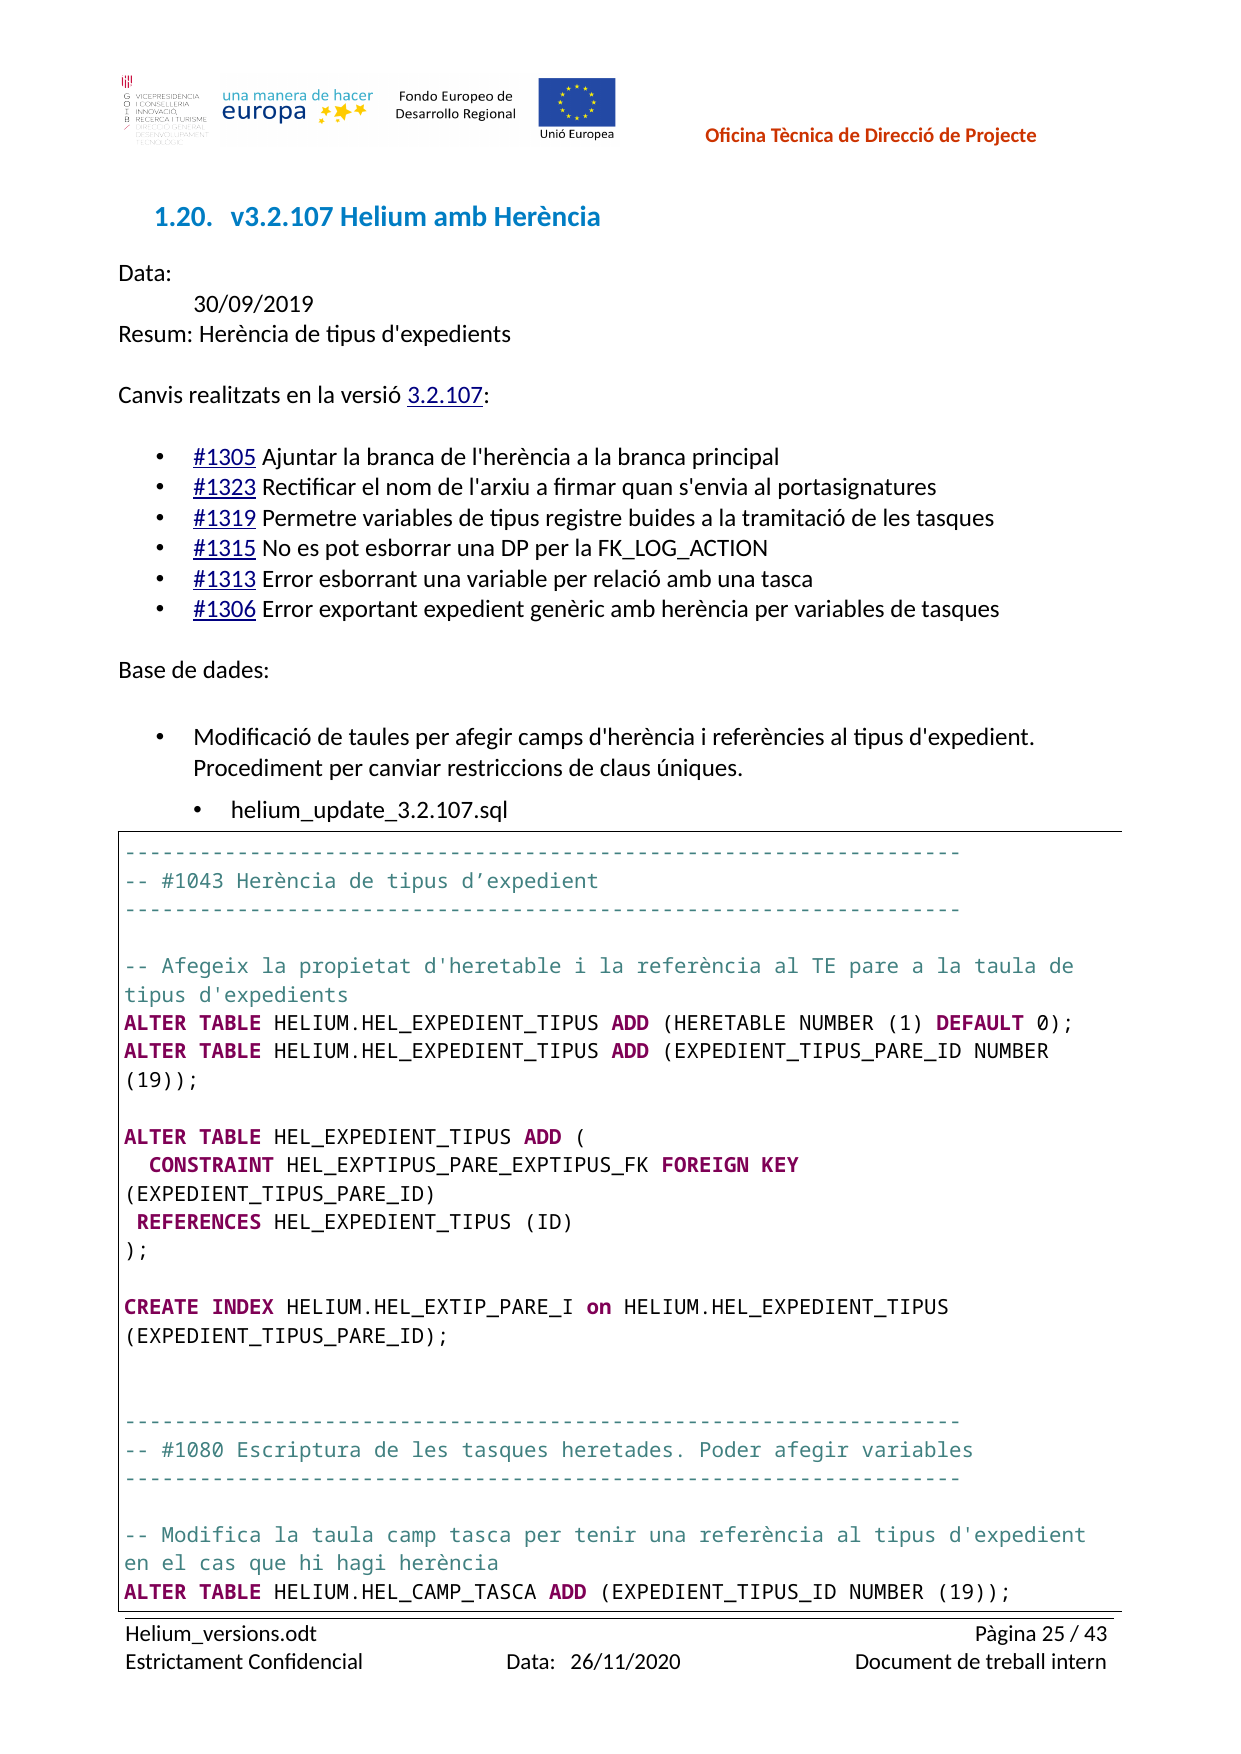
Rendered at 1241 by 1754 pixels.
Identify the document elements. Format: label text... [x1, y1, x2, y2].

list Modificació de taules per afegir camps d'herència i referències al tipus d'expedient. Procediment per canviar restriccions de claus úniques. [156, 721, 1122, 782]
table_header ------------------------------------------------------------------- -- #1043 Herència de tipus d’expedient ------------------------------------------------------------------- -- Afegeix la propietat d'heretable i la referència al TE pare a la taula de tipus d'expedients ALTER TABLE HELIUM.HEL_EXPEDIENT_TIPUS ADD (HERETABLE NUMBER (1) DEFAULT 0); ALTER TABLE HELIUM.HEL_EXPEDIENT_TIPUS ADD (EXPEDIENT_TIPUS_PARE_ID NUMBER (19)); ALTER TABLE HEL_EXPEDIENT_TIPUS ADD ( CONSTRAINT HEL_EXPTIPUS_PARE_EXPTIPUS_FK FOREIGN KEY (EXPEDIENT_TIPUS_PARE_ID) REFERENCES HEL_EXPEDIENT_TIPUS (ID) ); CREATE INDEX HELIUM.HEL_EXTIP_PARE_I on HELIUM.HEL_EXPEDIENT_TIPUS (EXPEDIENT_TIPUS_PARE_ID); ------------------------------------------------------------------- -- #1080 Escriptura de les tasques heretades. Poder afegir variables ------------------------------------------------------------------- -- Modifica la taula camp tasca per tenir una referència al tipus d'expedient en el cas que hi hagi herència ALTER TABLE HELIUM.HEL_CAMP_TASCA ADD (EXPEDIENT_TIPUS_ID NUMBER (19)); [119, 832, 1122, 1611]
text Data: [118, 258, 1122, 288]
list #1305 Ajuntar la branca de l'herència a la branca principal [156, 441, 1122, 471]
text 30/09/2019 [118, 288, 1122, 319]
list #1319 Permetre variables de tipus registre buides a la tramitació de les tasques [156, 502, 1122, 532]
text Resum: Herència de tipus d'expedients [118, 319, 1122, 349]
list #1323 Rectificar el nom de l'arxiu a firmar quan s'envia al portasignatures [156, 471, 1122, 502]
list #1315 No es pot esborrar una DP per la FK_LOG_ACTION [156, 532, 1122, 563]
picture [118, 73, 213, 147]
picture [219, 73, 621, 147]
text Canvis realitzats en la versió 3.2.107: [118, 380, 1122, 410]
text Base de dades: [118, 654, 1122, 685]
subtitle v3.2.107 Helium amb Herència [153, 198, 1122, 234]
list helium_update_3.2.107.sql [193, 794, 1122, 825]
list #1306 Error exportant expedient genèric amb herència per variables de tasques [156, 593, 1122, 624]
list #1313 Error esborrant una variable per relació amb una tasca [156, 563, 1122, 593]
